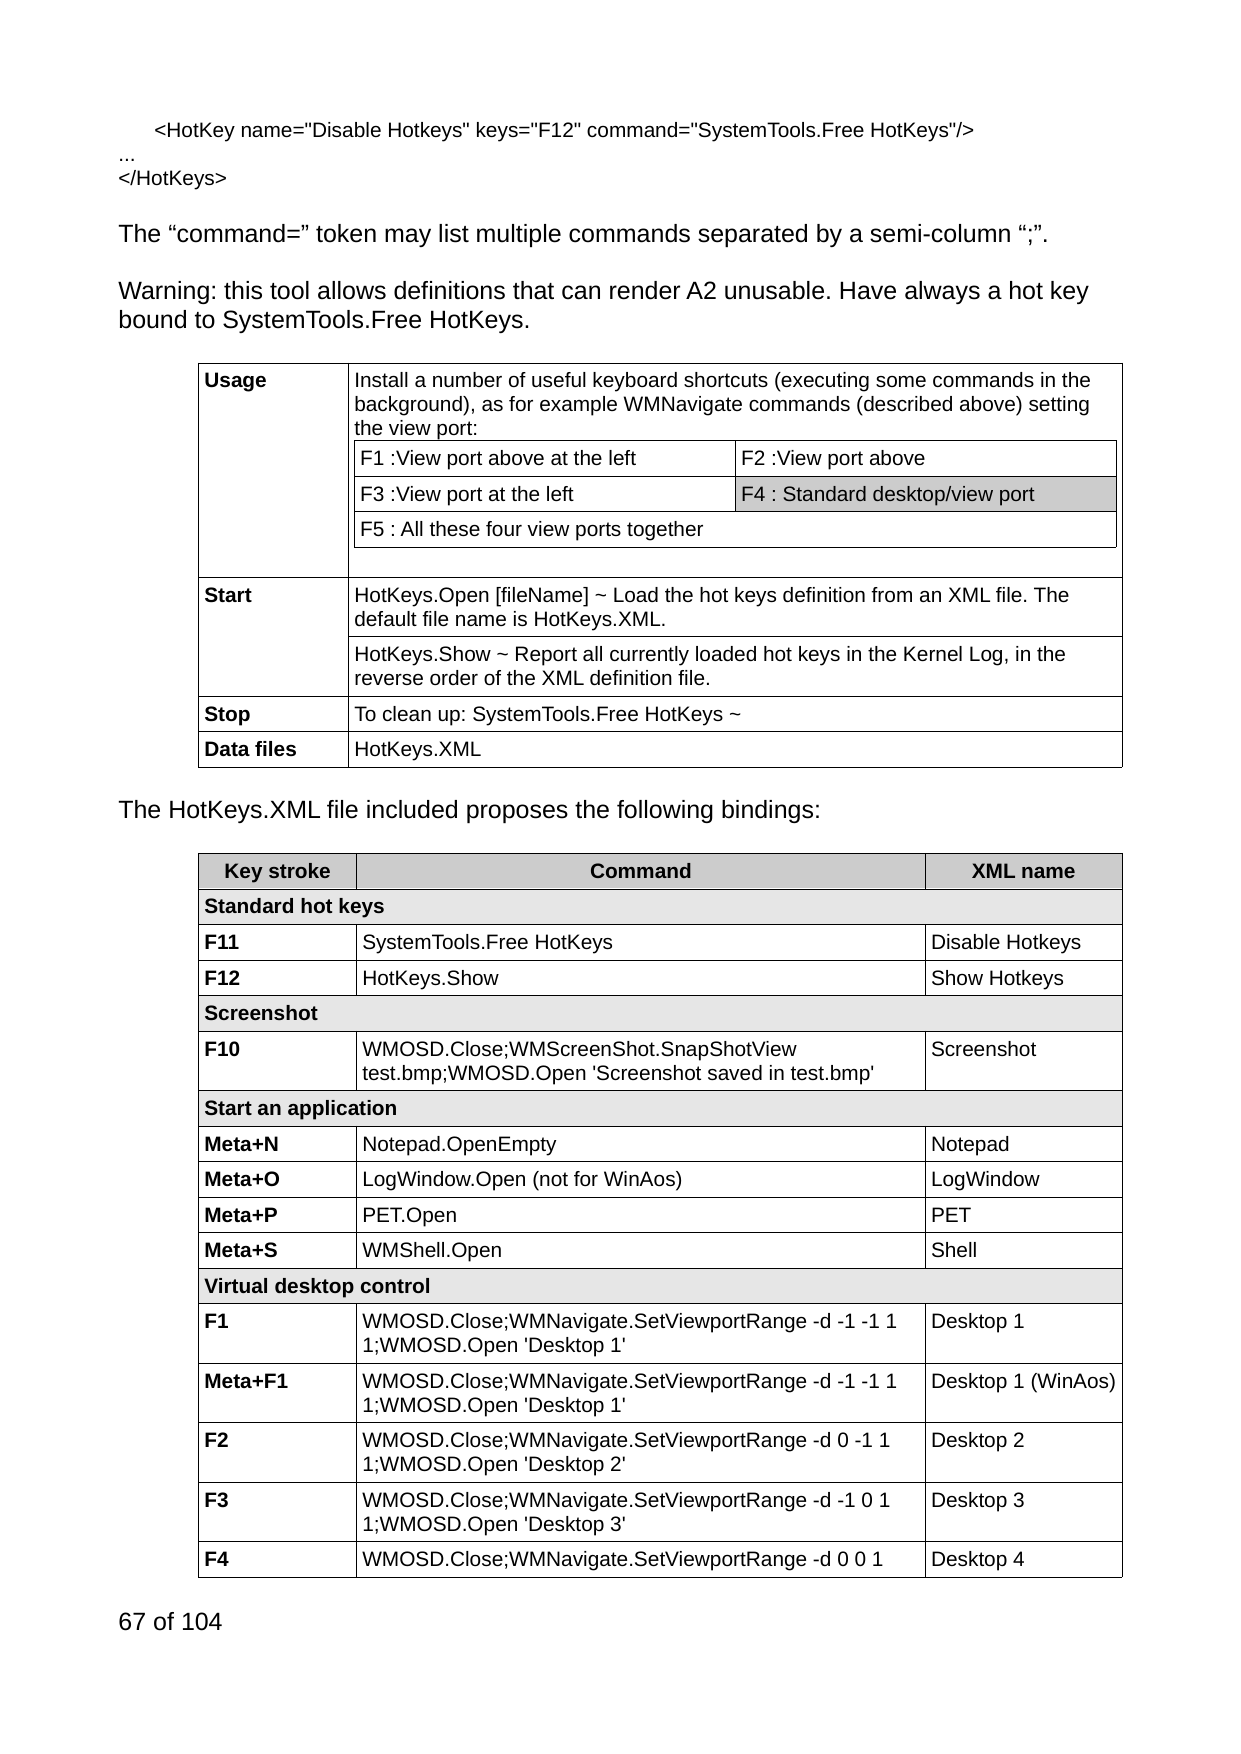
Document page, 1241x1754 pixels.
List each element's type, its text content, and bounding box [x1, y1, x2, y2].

table_header Usage [199, 364, 348, 577]
table_cell Desktop 1 [926, 1304, 1122, 1363]
table_cell Meta+P [199, 1198, 356, 1232]
table_cell F10 [199, 1032, 356, 1090]
table_cell Screenshot [926, 1032, 1122, 1090]
table_cell Notepad [926, 1127, 1122, 1161]
table_cell F5 : All these four view ports together [355, 512, 1116, 547]
text <HotKey name="Disable Hotkeys" keys="F12" command="SystemTools.Free HotKeys"/> [118, 118, 1122, 142]
table_cell Start an application [199, 1091, 1122, 1126]
table_header Install a number of useful keyboard shortcuts (executing some commands in the background), as for example WMNavigate commands (described above) setting the view port: [349, 364, 1122, 577]
table_cell F3 [199, 1483, 356, 1541]
table_cell Meta+F1 [199, 1364, 356, 1422]
table_cell PET [926, 1198, 1122, 1232]
table_cell WMOSD.Close;WMNavigate.SetViewportRange -d -1 0 1 1;WMOSD.Open 'Desktop 3' [357, 1483, 925, 1541]
table_header Command [357, 854, 925, 888]
text The “command=” token may list multiple commands separated by a semi-column “;”. [118, 219, 1122, 247]
text </HotKeys> [118, 166, 1122, 219]
table_cell F3 :View port at the left [355, 477, 735, 511]
table_cell WMOSD.Close;WMScreenShot.SnapShotView test.bmp;WMOSD.Open 'Screenshot saved in test.bmp' [357, 1032, 925, 1090]
table_cell WMOSD.Close;WMNavigate.SetViewportRange -d -1 -1 1 1;WMOSD.Open 'Desktop 1' [357, 1304, 925, 1363]
table_cell LogWindow [926, 1162, 1122, 1197]
table_header F1 :View port above at the left [355, 441, 735, 476]
text The HotKeys.XML file included proposes the following bindings: [118, 795, 1122, 824]
table_cell Screenshot [199, 996, 1122, 1031]
table_cell Meta+S [199, 1233, 356, 1268]
text Warning: this tool allows definitions that can render A2 unusable. Have always a hot key bound to SystemTools.Free HotKeys. [118, 276, 1122, 334]
table_cell Stop [199, 697, 348, 731]
table_cell F4 : Standard desktop/view port [736, 477, 1116, 511]
table_cell LogWindow.Open (not for WinAos) [357, 1162, 925, 1197]
table_cell Desktop 4 [926, 1542, 1122, 1577]
table_cell SystemTools.Free HotKeys [357, 925, 925, 959]
table_cell WMOSD.Close;WMNavigate.SetViewportRange -d 0 0 1 [357, 1542, 925, 1577]
table_cell Start [199, 578, 348, 696]
table_cell HotKeys.Open [fileName] ~ Load the hot keys definition from an XML file. The default file name is HotKeys.XML. [349, 578, 1122, 636]
table_header F2 :View port above [736, 441, 1116, 476]
table_cell F12 [199, 961, 356, 995]
table_cell WMShell.Open [357, 1233, 925, 1268]
table_cell HotKeys.Show [357, 961, 925, 995]
text ... [118, 142, 1122, 166]
table_cell F2 [199, 1423, 356, 1482]
table_cell Show Hotkeys [926, 961, 1122, 995]
table_cell WMOSD.Close;WMNavigate.SetViewportRange -d 0 -1 1 1;WMOSD.Open 'Desktop 2' [357, 1423, 925, 1482]
table_cell Notepad.OpenEmpty [357, 1127, 925, 1161]
table_cell Desktop 3 [926, 1483, 1122, 1541]
table_cell Disable Hotkeys [926, 925, 1122, 959]
table_header Key stroke [199, 854, 356, 888]
table_cell Desktop 2 [926, 1423, 1122, 1482]
table_cell WMOSD.Close;WMNavigate.SetViewportRange -d -1 -1 1 1;WMOSD.Open 'Desktop 1' [357, 1364, 925, 1422]
table_cell Desktop 1 (WinAos) [926, 1364, 1122, 1422]
table_cell Standard hot keys [199, 890, 1122, 924]
table_cell HotKeys.XML [349, 732, 1122, 767]
table_cell F11 [199, 925, 356, 959]
table_cell Data files [199, 732, 348, 767]
table_cell Meta+N [199, 1127, 356, 1161]
table_cell To clean up: SystemTools.Free HotKeys ~ [349, 697, 1122, 731]
table_cell F1 [199, 1304, 356, 1363]
table_cell Meta+O [199, 1162, 356, 1197]
table_header XML name [926, 854, 1122, 888]
table_cell F4 [199, 1542, 356, 1577]
table_cell Shell [926, 1233, 1122, 1268]
table_cell HotKeys.Show ~ Report all currently loaded hot keys in the Kernel Log, in the reverse order of the XML definition file. [349, 637, 1122, 696]
table_cell PET.Open [357, 1198, 925, 1232]
table_cell Virtual desktop control [199, 1269, 1122, 1303]
